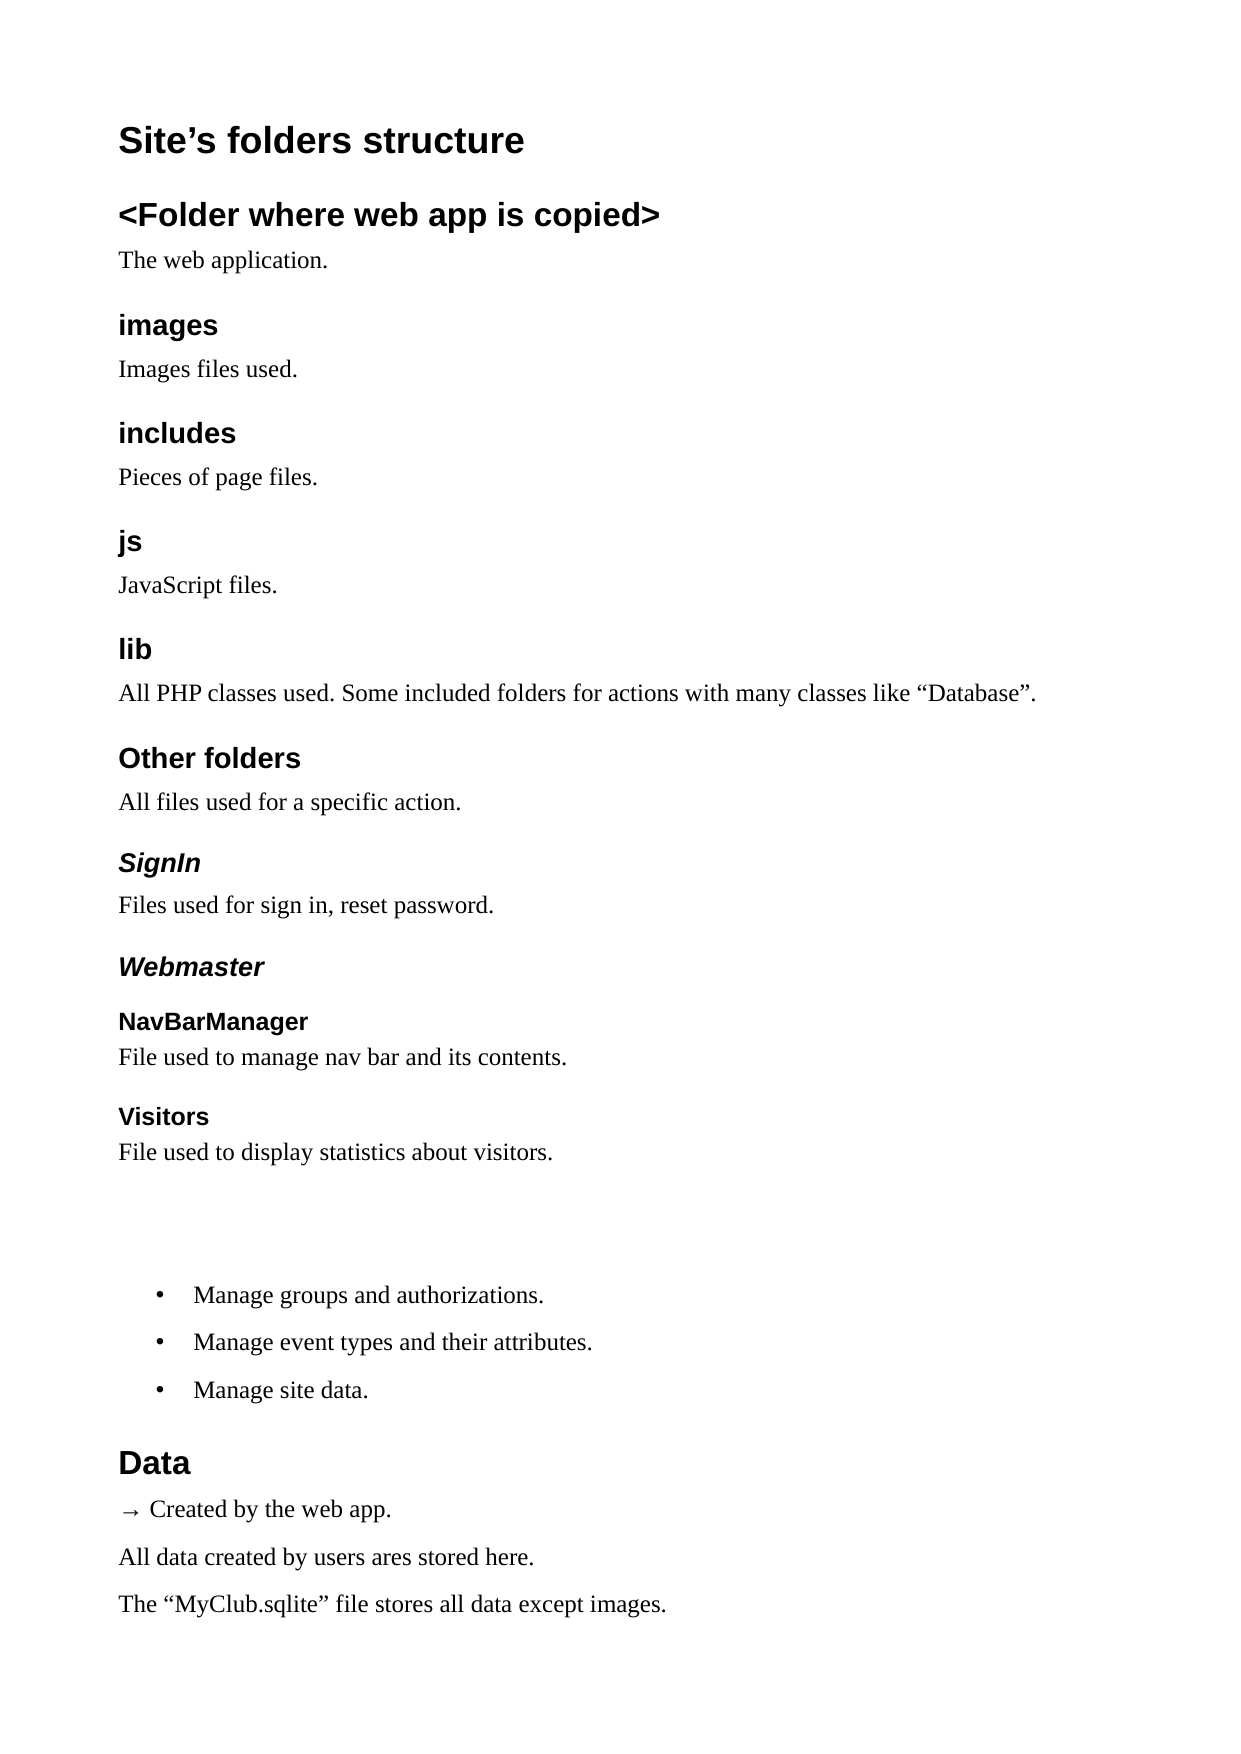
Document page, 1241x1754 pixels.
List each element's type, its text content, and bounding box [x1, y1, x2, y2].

list Manage event types and their attributes. [156, 1327, 1122, 1356]
text File used to display statistics about visitors. [118, 1137, 1122, 1166]
subtitle Webmaster [118, 951, 1122, 982]
text Images files used. [118, 354, 1122, 382]
list Manage site data. [156, 1375, 1122, 1404]
text Pieces of page files. [118, 462, 1122, 491]
subtitle SignIn [118, 847, 1122, 878]
subtitle Other folders [118, 741, 1122, 774]
text Files used for sign in, reset password. [118, 891, 1122, 919]
text All data created by users ares stored here. [118, 1542, 1122, 1571]
subtitle Data [118, 1443, 1122, 1482]
subtitle includes [118, 416, 1122, 449]
text The “MyClub.sqlite” file stores all data except images. [118, 1589, 1122, 1618]
text All files used for a specific action. [118, 787, 1122, 815]
subtitle Site’s folders structure [118, 118, 1122, 161]
text File used to manage nav bar and its contents. [118, 1042, 1122, 1071]
subtitle js [118, 524, 1122, 558]
subtitle Visitors [118, 1102, 1122, 1131]
subtitle images [118, 308, 1122, 341]
text All PHP classes used. Some included folders for actions with many classes like “Database”. [118, 678, 1122, 707]
subtitle NavBarManager [118, 1007, 1122, 1036]
text JavaScript files. [118, 570, 1122, 599]
text → Created by the web app. [118, 1494, 1122, 1523]
list Manage groups and authorizations. [156, 1280, 1122, 1308]
text The web application. [118, 246, 1122, 274]
subtitle <Folder where web app is copied> [118, 194, 1122, 233]
subtitle lib [118, 632, 1122, 666]
